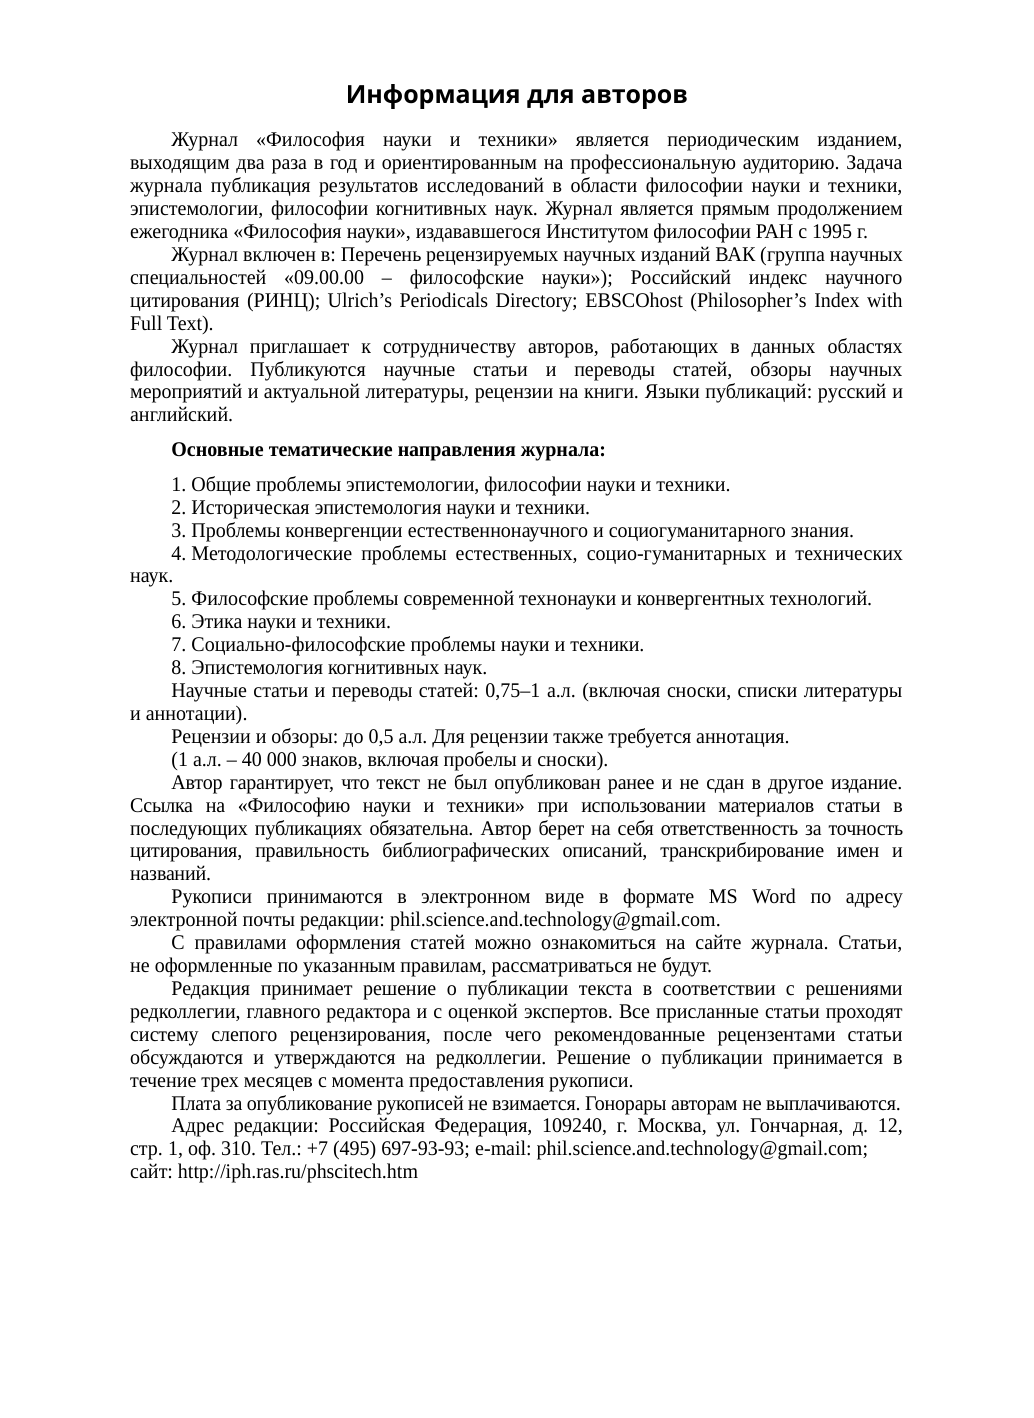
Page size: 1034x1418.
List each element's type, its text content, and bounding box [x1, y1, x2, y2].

text 6. Этика науки и техники. [130, 610, 903, 633]
text 3. Проблемы конвергенции естественнонаучного и социогуманитарного знания. [130, 519, 903, 542]
text С правилами оформления статей можно ознакомиться на сайте журнала. Статьи, не оформленные по указанным правилам, рассматриваться не будут. [130, 931, 903, 977]
text Журнал приглашает к сотрудничеству авторов, работающих в данных областях философии. Публикуются научные статьи и переводы статей, обзоры научных мероприятий и актуальной литературы, рецензии на книги. Языки публикаций: русский и английский. [130, 335, 903, 426]
text 2. Историческая эпистемология науки и техники. [130, 496, 903, 519]
text Основные тематические направления журнала: [130, 438, 903, 461]
text 4. Методологические проблемы естественных, социо-гуманитарных и технических наук. [130, 542, 903, 587]
text Плата за опубликование рукописей не взимается. Гонорары авторам не выплачиваются. [130, 1092, 903, 1114]
text Журнал «Философия науки и техники» является периодическим изданием, выходящим два раза в год и ориентированным на профессиональную аудиторию. Задача журнала публикация результатов исследований в области философии науки и техники, эпистемологии, философии когнитивных наук. Журнал является прямым продолжением ежегодника «Философия науки», издававшегося Институтом философии РАН с 1995 г. [130, 128, 903, 243]
text Автор гарантирует, что текст не был опубликован ранее и не сдан в другое издание. Ссылка на «Философию науки и техники» при использовании материалов статьи в последующих публикациях обязательна. Автор берет на себя ответственность за точность цитирования, правильность библиографических описаний, транскрибирование имен и названий. [130, 771, 903, 885]
text 7. Социально-философские проблемы науки и техники. [130, 633, 903, 656]
subtitle Информация для авторов [130, 77, 903, 111]
text Редакция принимает решение о публикации текста в соответствии с решениями редколлегии, главного редактора и с оценкой экспертов. Все присланные статьи проходят систему слепого рецензирования, после чего рекомендованные рецензентами статьи обсуждаются и утверждаются на редколлегии. Решение о публикации принимается в течение трех месяцев с момента предоставления рукописи. [130, 977, 903, 1092]
text 5. Философские проблемы современной технонауки и конвергентных технологий. [130, 587, 903, 610]
text Журнал включен в: Перечень рецензируемых научных изданий ВАК (группа научных специальностей «09.00.00 – философские науки»); Российский индекс научного цитирования (РИНЦ); Ulrich’s Periodicals Directory; EBSCOhost (Philosopher’s Index with Full Text). [130, 243, 903, 335]
text сайт: http://iph.ras.ru/phscitech.htm [130, 1160, 903, 1183]
text 8. Эпистемология когнитивных наук. [130, 656, 903, 679]
text (1 а.л. – 40 000 знаков, включая пробелы и сноски). [130, 748, 903, 771]
text Рукописи принимаются в электронном виде в формате MS Word по адресу электронной почты редакции: phil.science.and.technology@gmail.com. [130, 885, 903, 931]
text Рецензии и обзоры: до 0,5 а.л. Для рецензии также требуется аннотация. [130, 725, 903, 748]
text Адрес редакции: Российская Федерация, 109240, г. Москва, ул. Гончарная, д. 12, стр. 1, оф. 310. Тел.: +7 (495) 697-93-93; e-mail: phil.science.and.technology@gmail.com; [130, 1114, 903, 1160]
text 1. Общие проблемы эпистемологии, философии науки и техники. [130, 473, 903, 496]
text Научные статьи и переводы статей: 0,75–1 а.л. (включая сноски, списки литературы и аннотации). [130, 679, 903, 725]
